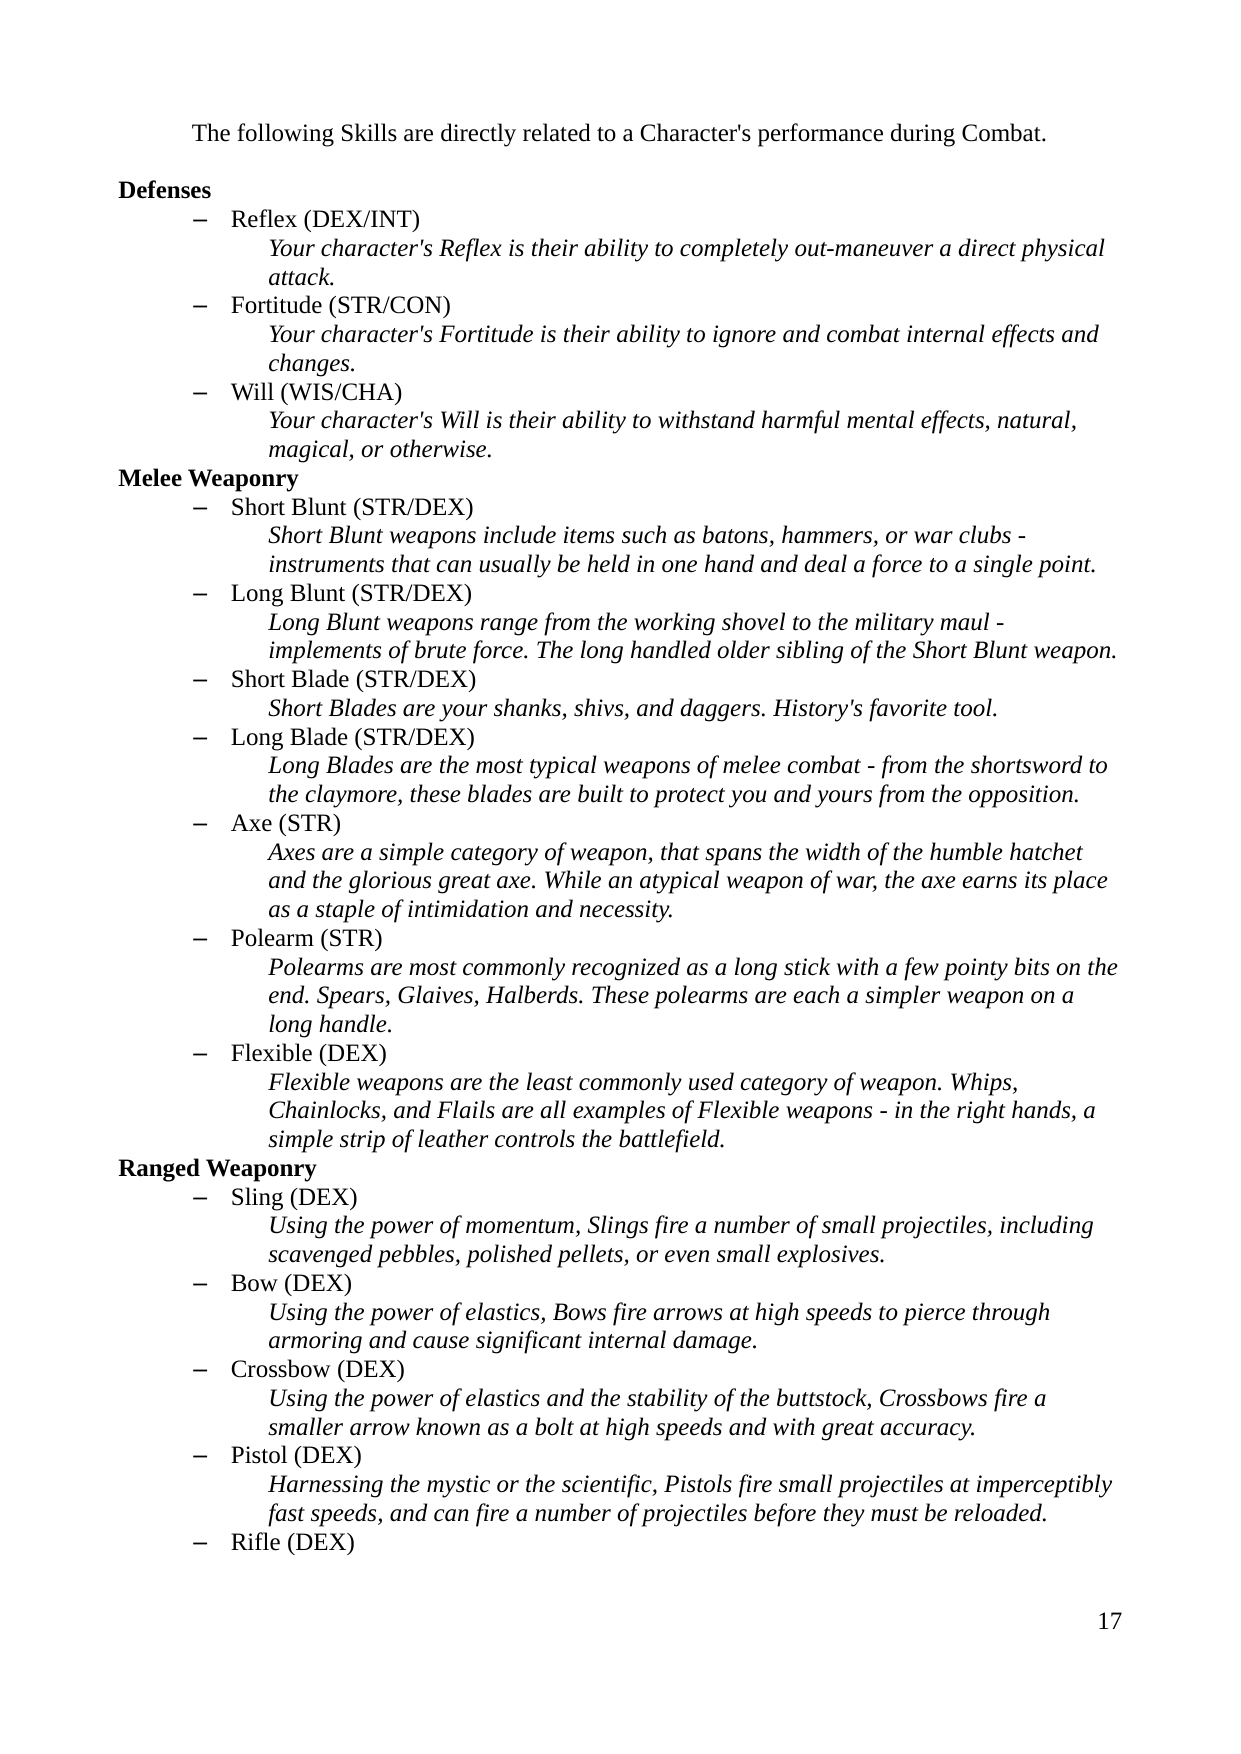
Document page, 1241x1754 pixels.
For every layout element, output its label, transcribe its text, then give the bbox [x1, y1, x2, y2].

list Using the power of elastics and the stability of the buttstock, Crossbows fire a smaller arrow known as a bolt at high speeds and with great accuracy. [231, 1383, 1122, 1441]
list Your character's Will is their ability to withstand harmful mental effects, natural, magical, or otherwise. [231, 406, 1122, 463]
list Flexible weapons are the least commonly used category of weapon. Whips, Chainlocks, and Flails are all examples of Flexible weapons - in the right hands, a simple strip of leather controls the battlefield. [231, 1067, 1122, 1153]
list Short Blade (STR/DEX) [193, 664, 1122, 693]
text Defenses [118, 176, 1122, 204]
list Using the power of elastics, Bows fire arrows at high speeds to pierce through armoring and cause significant internal damage. [231, 1297, 1122, 1354]
list Sling (DEX) [193, 1182, 1122, 1211]
list Short Blades are your shanks, shivs, and daggers. History's favorite tool. [231, 693, 1122, 722]
list Axes are a simple category of weapon, that spans the width of the humble hatchet and the glorious great axe. While an atypical weapon of war, the axe earns its place as a staple of intimidation and necessity. [231, 837, 1122, 923]
text The following Skills are directly related to a Character's performance during Combat. [118, 118, 1122, 147]
list Using the power of momentum, Slings fire a number of small projectiles, including scavenged pebbles, polished pellets, or even small explosives. [231, 1211, 1122, 1268]
list Crossbow (DEX) [193, 1354, 1122, 1383]
list Your character's Reflex is their ability to completely out-maneuver a direct physical attack. [231, 233, 1122, 291]
list Fortitude (STR/CON) [193, 291, 1122, 319]
list Short Blunt weapons include items such as batons, hammers, or war clubs - instruments that can usually be held in one hand and deal a force to a single point. [231, 521, 1122, 578]
list Reflex (DEX/INT) [193, 204, 1122, 233]
list Polearms are most commonly recognized as a long stick with a few pointy bits on the end. Spears, Glaives, Halberds. These polearms are each a simpler weapon on a long handle. [231, 952, 1122, 1038]
list Pistol (DEX) [193, 1441, 1122, 1469]
list Rifle (DEX) [193, 1527, 1122, 1556]
list Your character's Fortitude is their ability to ignore and combat internal effects and changes. [231, 319, 1122, 377]
list Long Blade (STR/DEX) [193, 722, 1122, 751]
list Polearm (STR) [193, 923, 1122, 952]
list Will (WIS/CHA) [193, 377, 1122, 406]
text Ranged Weaponry [118, 1153, 1122, 1182]
list Long Blades are the most typical weapons of melee combat - from the shortsword to the claymore, these blades are built to protect you and yours from the opposition. [231, 751, 1122, 808]
list Axe (STR) [193, 808, 1122, 837]
list Short Blunt (STR/DEX) [193, 492, 1122, 521]
list Long Blunt (STR/DEX) [193, 578, 1122, 607]
list Long Blunt weapons range from the working shovel to the military maul - implements of brute force. The long handled older sibling of the Short Blunt weapon. [231, 607, 1122, 664]
text Melee Weaponry [118, 463, 1122, 492]
list Harnessing the mystic or the scientific, Pistols fire small projectiles at imperceptibly fast speeds, and can fire a number of projectiles before they must be reloaded. [231, 1469, 1122, 1527]
list Bow (DEX) [193, 1268, 1122, 1297]
list Flexible (DEX) [193, 1038, 1122, 1067]
